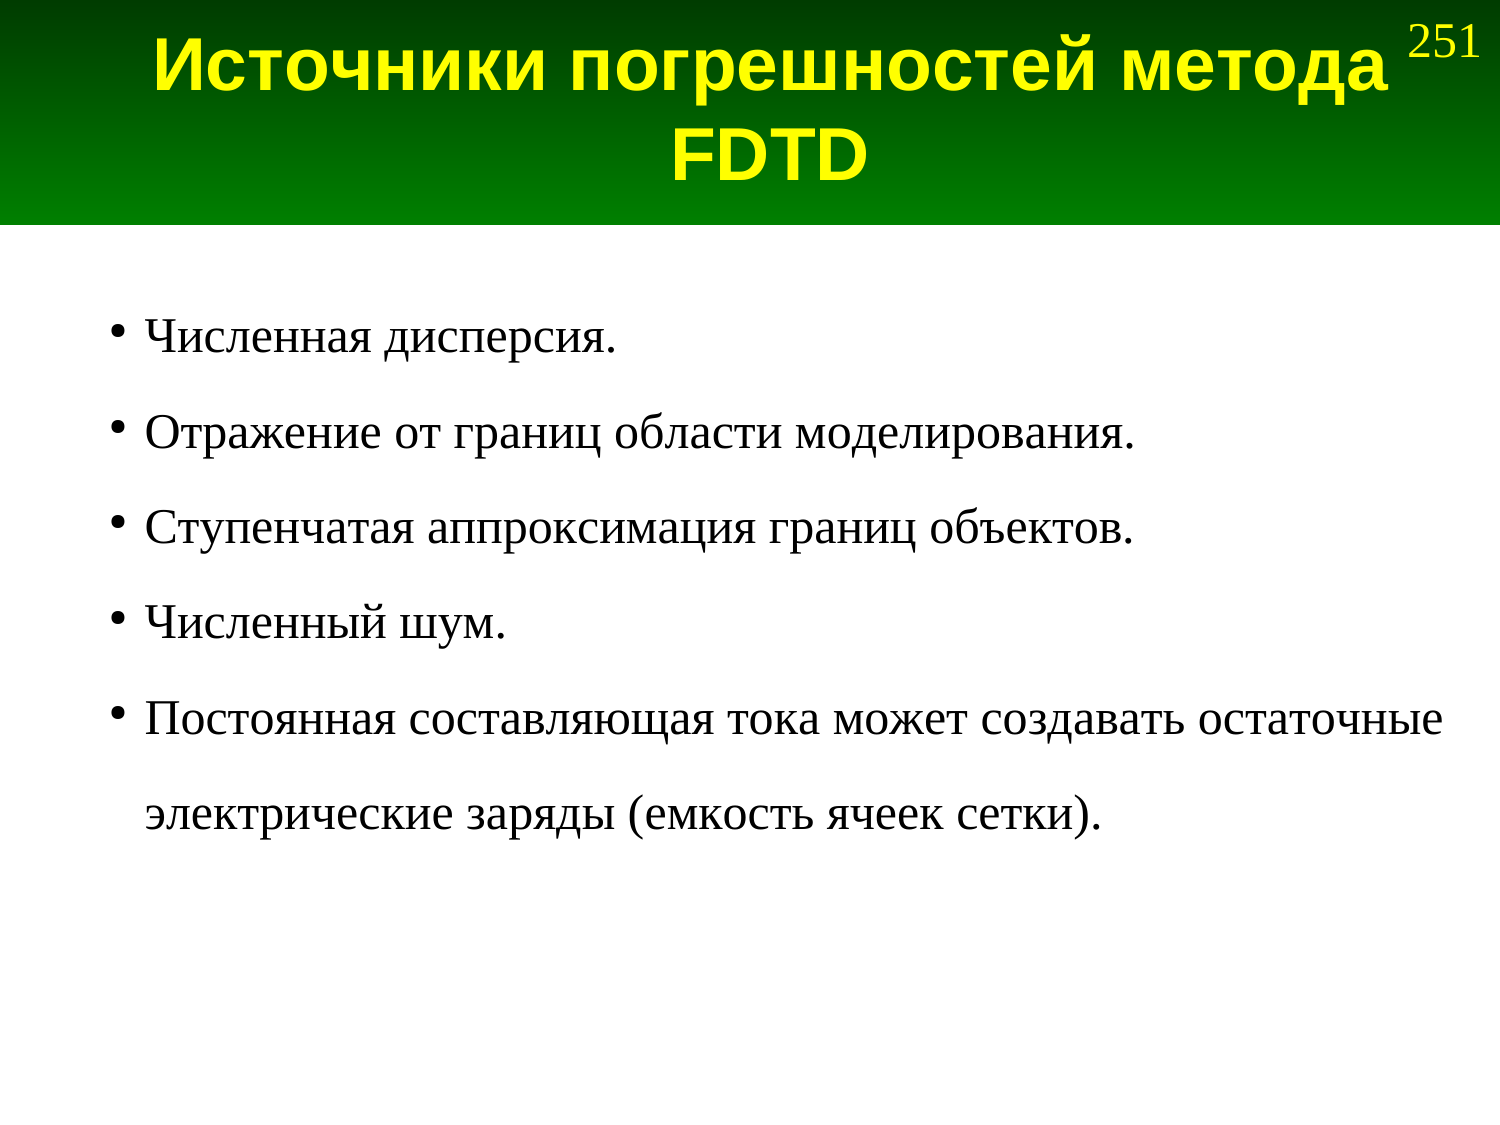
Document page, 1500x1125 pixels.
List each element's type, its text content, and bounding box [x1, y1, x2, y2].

text_box Численная дисперсия. Отражение от границ области моделирования. Ступенчатая аппроксимация границ объектов. Численный шум. Постоянная составляющая тока может создавать остаточные электрические заряды (емкость ячеек сетки). [94, 295, 1460, 848]
title Источники погрешностей метода FDTD [100, 7, 1441, 204]
